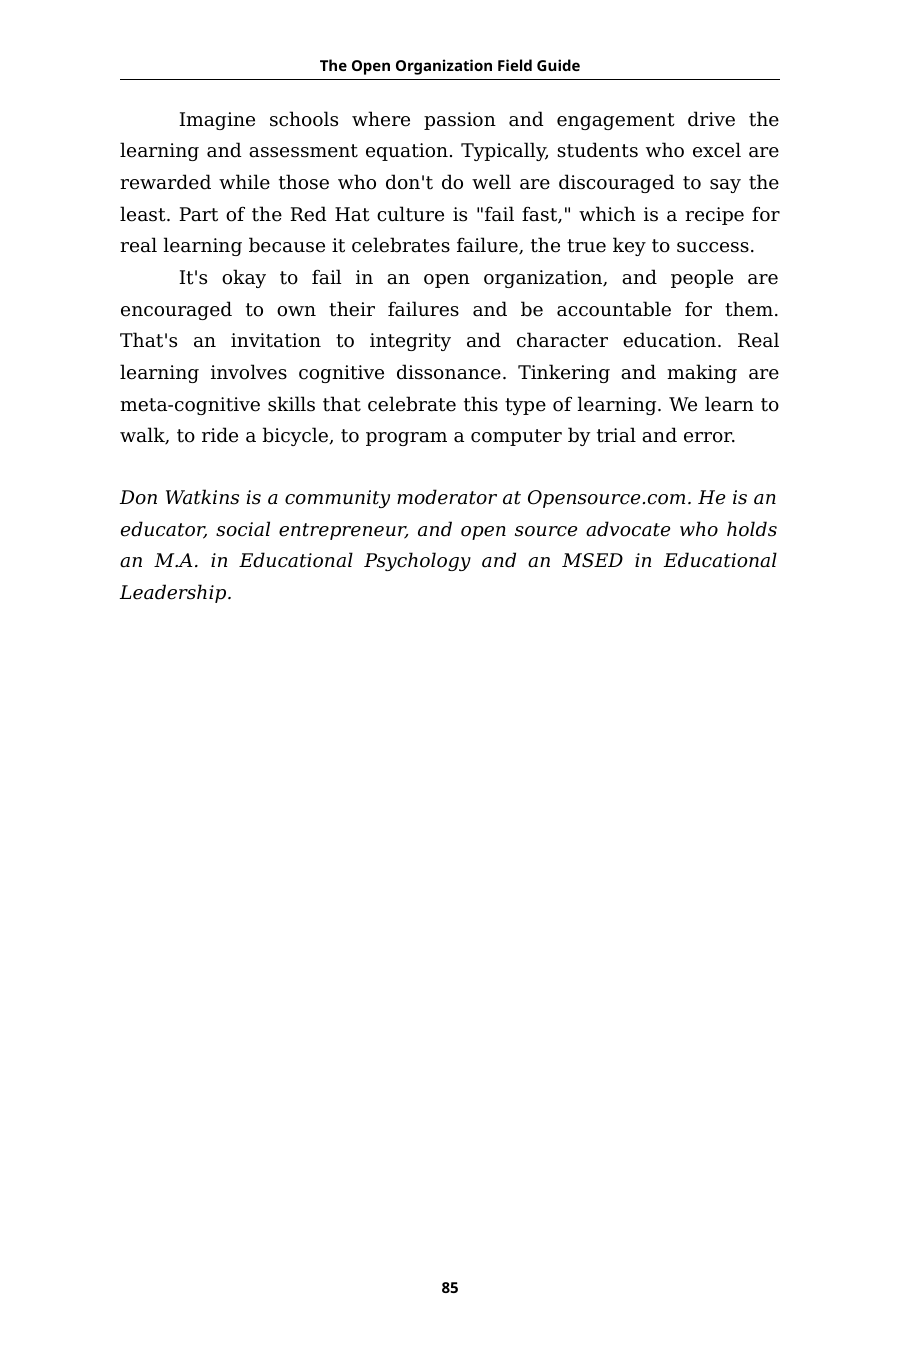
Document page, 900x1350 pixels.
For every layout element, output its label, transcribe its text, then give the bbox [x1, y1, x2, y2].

text Imagine schools where passion and engagement drive the learning and assessment equation. Typically, students who excel are rewarded while those who don't do well are discouraged to say the least. Part of the Red Hat culture is "fail fast," which is a recipe for real learning because it celebrates failure, the true key to success. [120, 108, 780, 257]
text Don Watkins is a community moderator at Opensource.com. He is an educator, social entrepreneur, and open source advocate who holds an M.A. in Educational Psychology and an MSED in Educational Leadership. [120, 487, 780, 604]
text It's okay to fail in an open organization, and people are encouraged to own their failures and be accountable for them. That's an invitation to integrity and character education. Real learning involves cognitive dissonance. Tinkering and making are meta-cognitive skills that celebrate this type of learning. We learn to walk, to ride a bicycle, to program a computer by trial and error. [120, 267, 780, 447]
